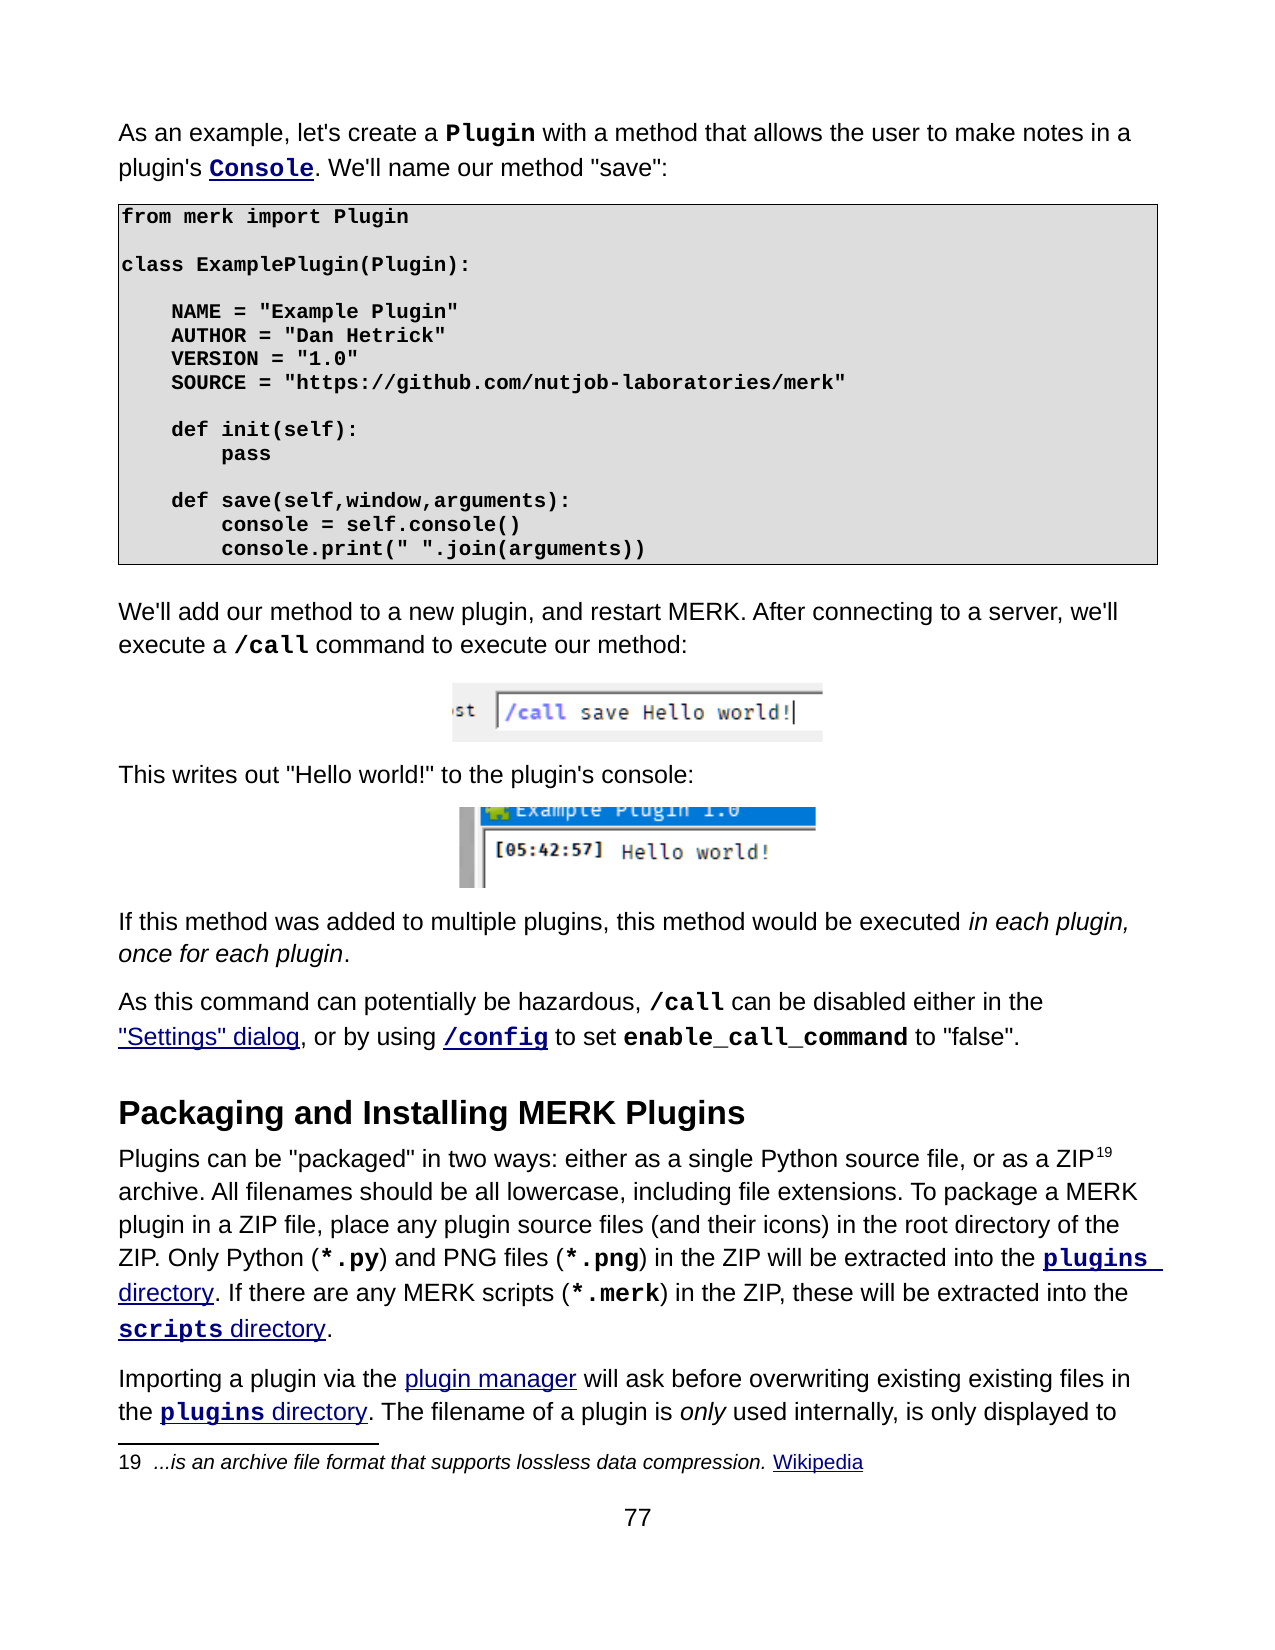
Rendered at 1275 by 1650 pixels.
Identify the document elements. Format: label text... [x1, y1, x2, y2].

text ...is an archive file format that supports lossless data compression. Wikipedia [118, 1450, 1157, 1474]
subtitle Packaging and Installing MERK Plugins [118, 1093, 1157, 1132]
text Plugins can be "packaged" in two ways: either as a single Python source file, or as a ZIP archive. All filenames should be all lowercase, including file extensions. To package a MERK plugin in a ZIP file, place any plugin source files (and their icons) in the root directory of the ZIP. Only Python (*.py) and PNG files (*.png) in the ZIP will be extracted into the plugins directory. If there are any MERK scripts (*.merk) in the ZIP, these will be extracted into the scripts directory. [118, 1144, 1157, 1344]
table_header from merk import Plugin class ExamplePlugin(Plugin): NAME = "Example Plugin" AUTHOR = "Dan Hetrick" VERSION = "1.0" SOURCE = "https://github.com/nutjob-laboratories/merk" def init(self): pass def save(self,window,arguments): console = self.console() console.print(" ".join(arguments)) [119, 205, 1157, 564]
text We'll add our method to a new plugin, and restart MERK. After connecting to a server, we'll execute a /call command to execute our method: [118, 565, 1157, 661]
picture [459, 807, 816, 888]
text This writes out "Hello world!" to the plugin's console: [118, 760, 1157, 789]
text As this command can potentially be hazardous, /call can be disabled either in the "Settings" dialog, or by using /config to set enable_call_command to "false". [118, 987, 1157, 1053]
text As an example, let's create a Plugin with a method that allows the user to make notes in a plugin's Console. We'll name our method "save": [118, 118, 1157, 184]
text Importing a plugin via the plugin manager will ask before overwriting existing existing files in the plugins directory. The filename of a plugin is only used internally, is only displayed to [118, 1364, 1157, 1428]
text If this method was added to multiple plugins, this method would be executed in each plugin, once for each plugin. [118, 906, 1157, 968]
picture [452, 680, 823, 742]
